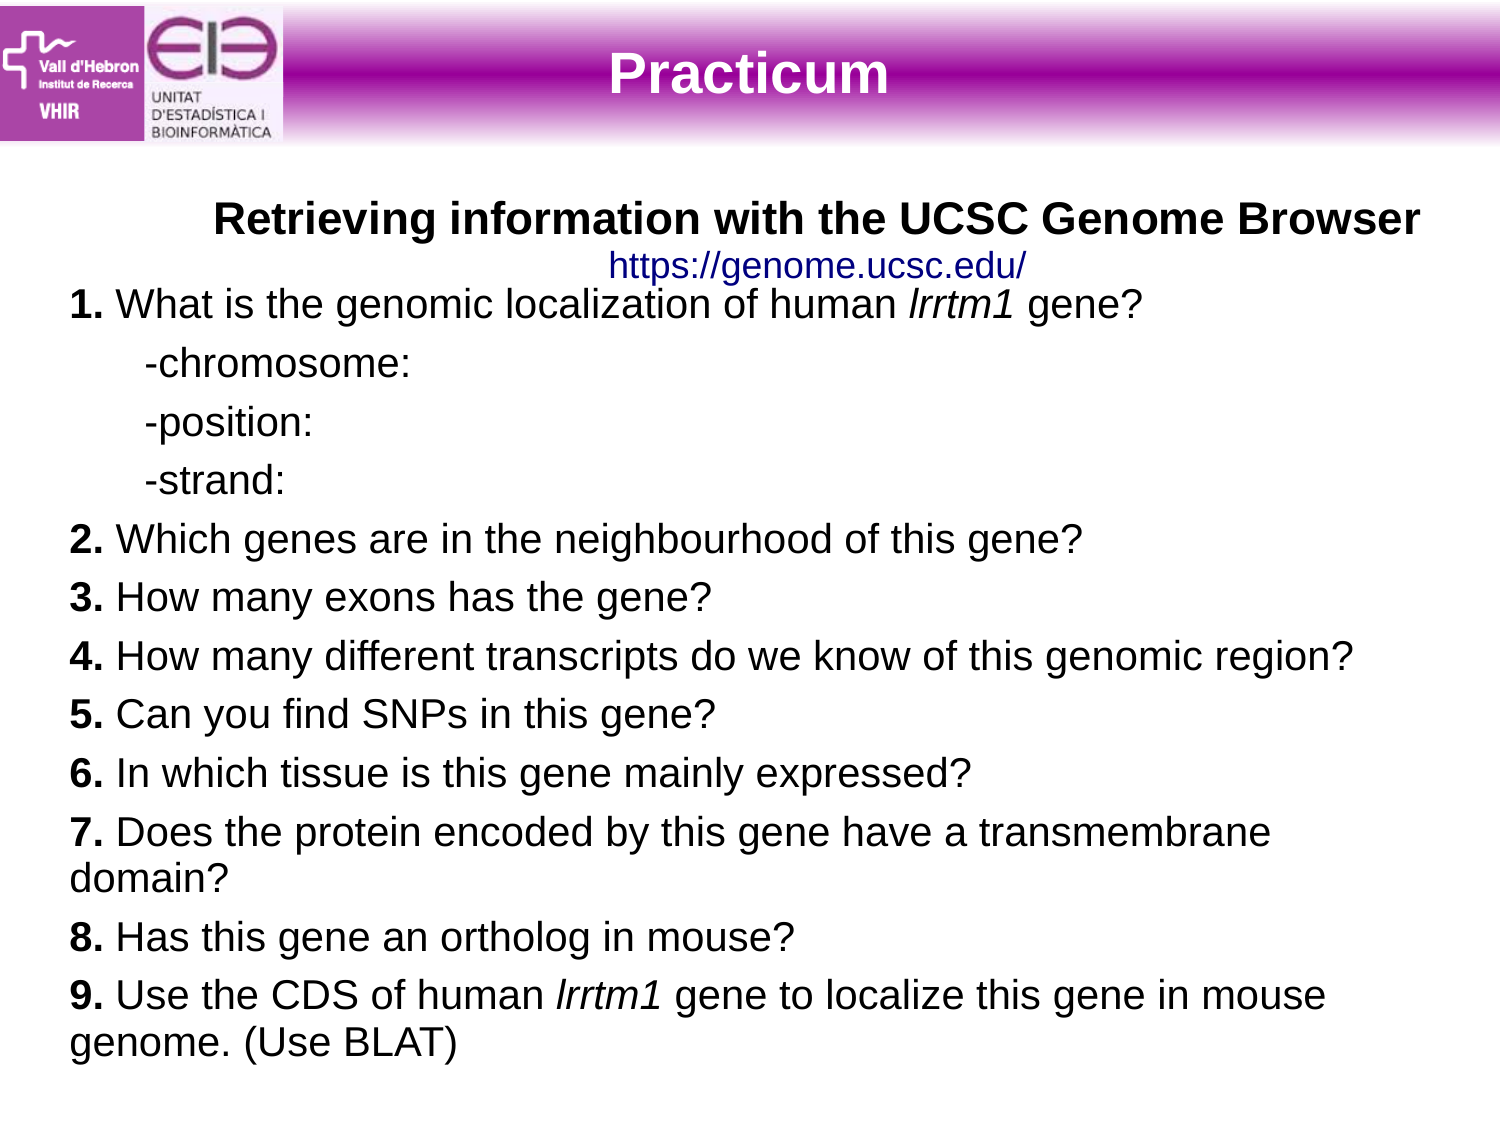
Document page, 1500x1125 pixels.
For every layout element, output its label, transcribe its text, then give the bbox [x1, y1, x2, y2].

picture [0, 6, 284, 142]
text_box 1. What is the genomic localization of human lrrtm1 gene? -chromosome: -position: -strand: 2. Which genes are in the neighbourhood of this gene? 3. How many exons has the gene? 4. How many different transcripts do we know of this genomic region? 5. Can you find SNPs in this gene? 6. In which tissue is this gene mainly expressed? 7. Does the protein encoded by this gene have a transmembrane domain? 8. Has this gene an ortholog in mouse? 9. Use the CDS of human lrrtm1 gene to localize this gene in mouse genome. (Use BLAT) [54, 273, 1450, 1086]
text_box Retrieving information with the UCSC Genome Browser https://genome.ucsc.edu/ [135, 160, 1500, 348]
text_box Practicum [0, 0, 1500, 148]
